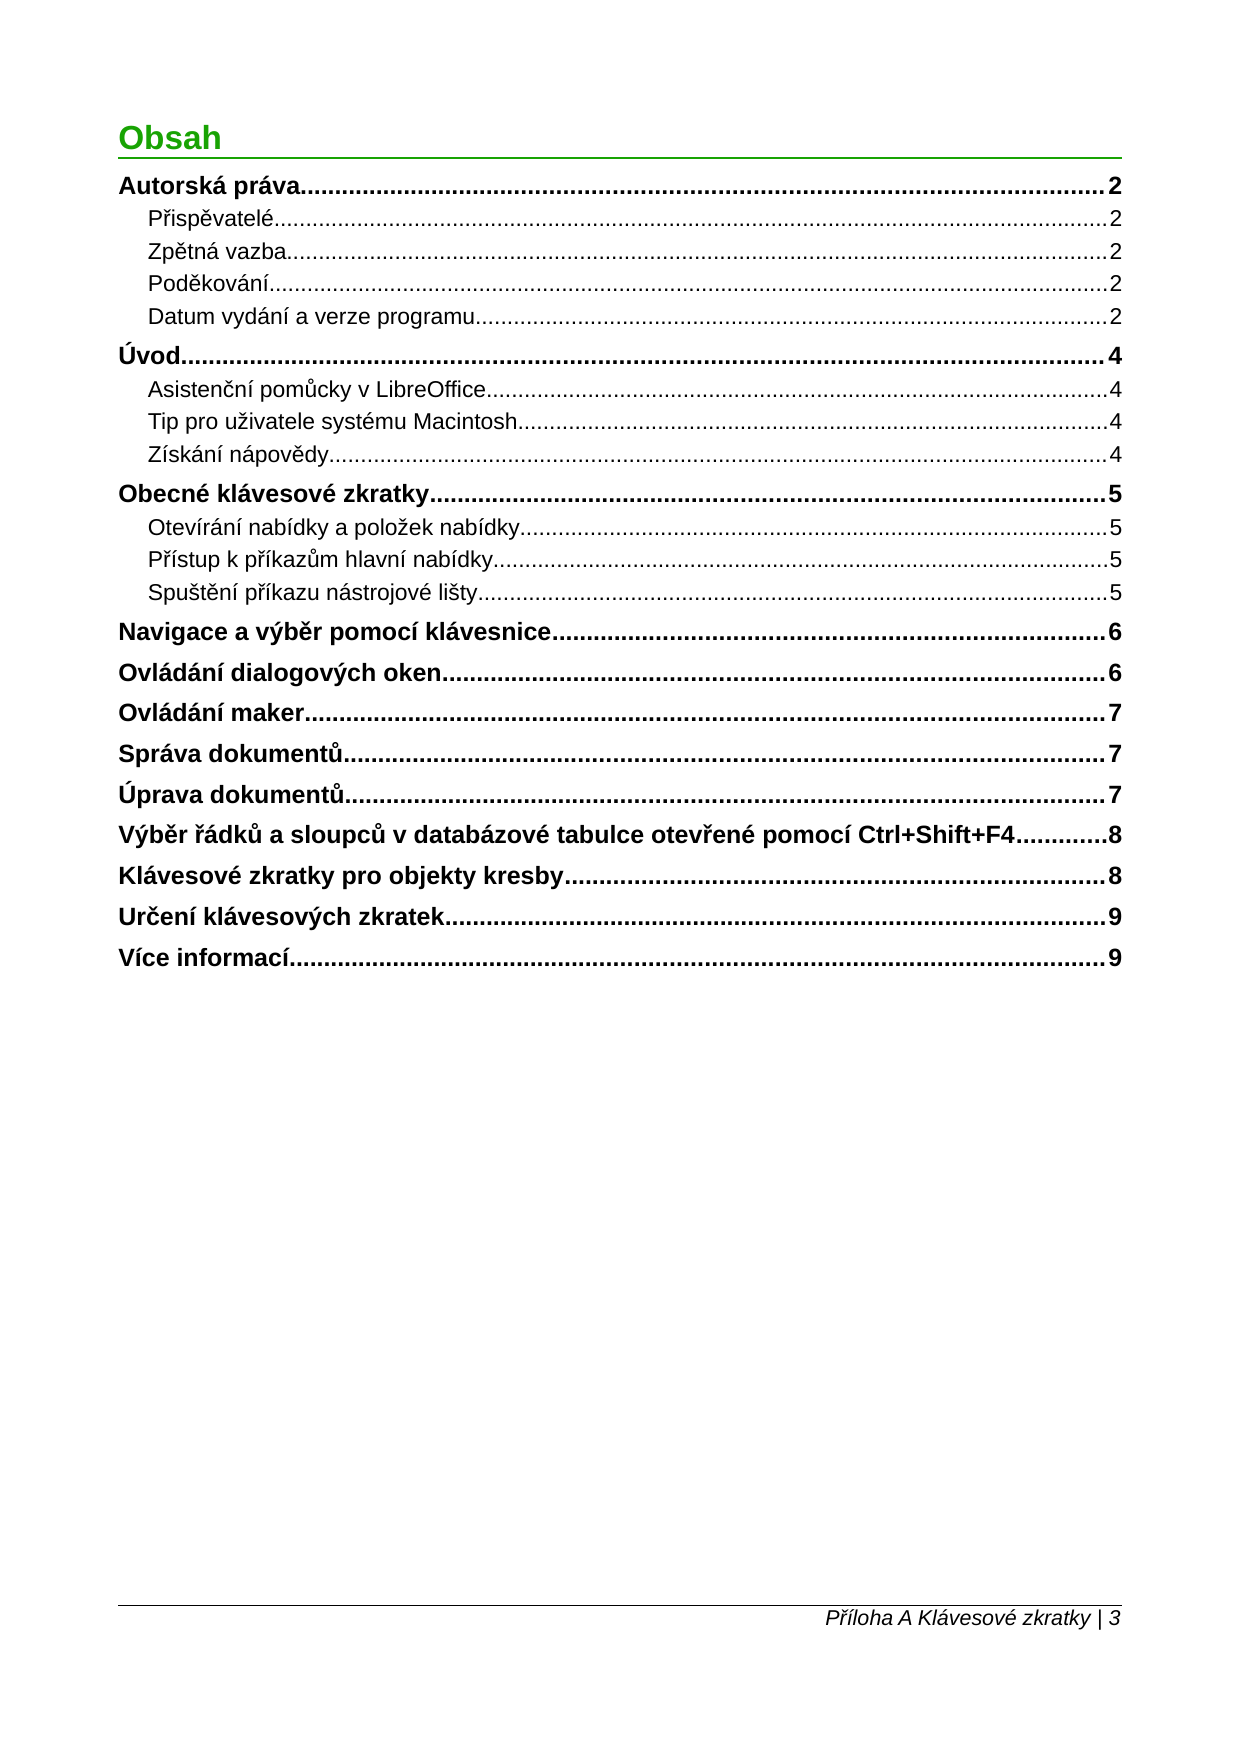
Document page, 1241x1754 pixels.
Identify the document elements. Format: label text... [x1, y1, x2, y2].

text Navigace a výběr pomocí klávesnice 6 [118, 617, 1122, 646]
text Obecné klávesové zkratky 5 [118, 479, 1122, 508]
subtitle Obsah [118, 118, 1122, 157]
text Poděkování 2 [148, 270, 1122, 297]
text Datum vydání a verze programu 2 [148, 303, 1122, 329]
text Určení klávesových zkratek 9 [118, 902, 1122, 931]
text Ovládání dialogových oken 6 [118, 657, 1122, 686]
text Asistenční pomůcky v LibreOffice 4 [148, 376, 1122, 402]
text Správa dokumentů 7 [118, 739, 1122, 768]
text Tip pro uživatele systému Macintosh 4 [148, 408, 1122, 434]
text Více informací 9 [118, 943, 1122, 971]
text Autorská práva 2 [118, 171, 1122, 199]
text Ovládání maker 7 [118, 698, 1122, 727]
text Přístup k příkazům hlavní nabídky 5 [148, 546, 1122, 572]
text Klávesové zkratky pro objekty kresby 8 [118, 861, 1122, 890]
text Získání nápovědy 4 [148, 441, 1122, 467]
text Otevírání nabídky a položek nabídky 5 [148, 514, 1122, 540]
text Spuštění příkazu nástrojové lišty 5 [148, 578, 1122, 605]
text Přispěvatelé 2 [148, 205, 1122, 232]
text Výběr řádků a sloupců v databázové tabulce otevřené pomocí Ctrl+Shift+F4 8 [118, 820, 1122, 849]
text Zpětná vazba 2 [148, 238, 1122, 264]
text Úprava dokumentů 7 [118, 780, 1122, 808]
text Úvod 4 [118, 341, 1122, 370]
